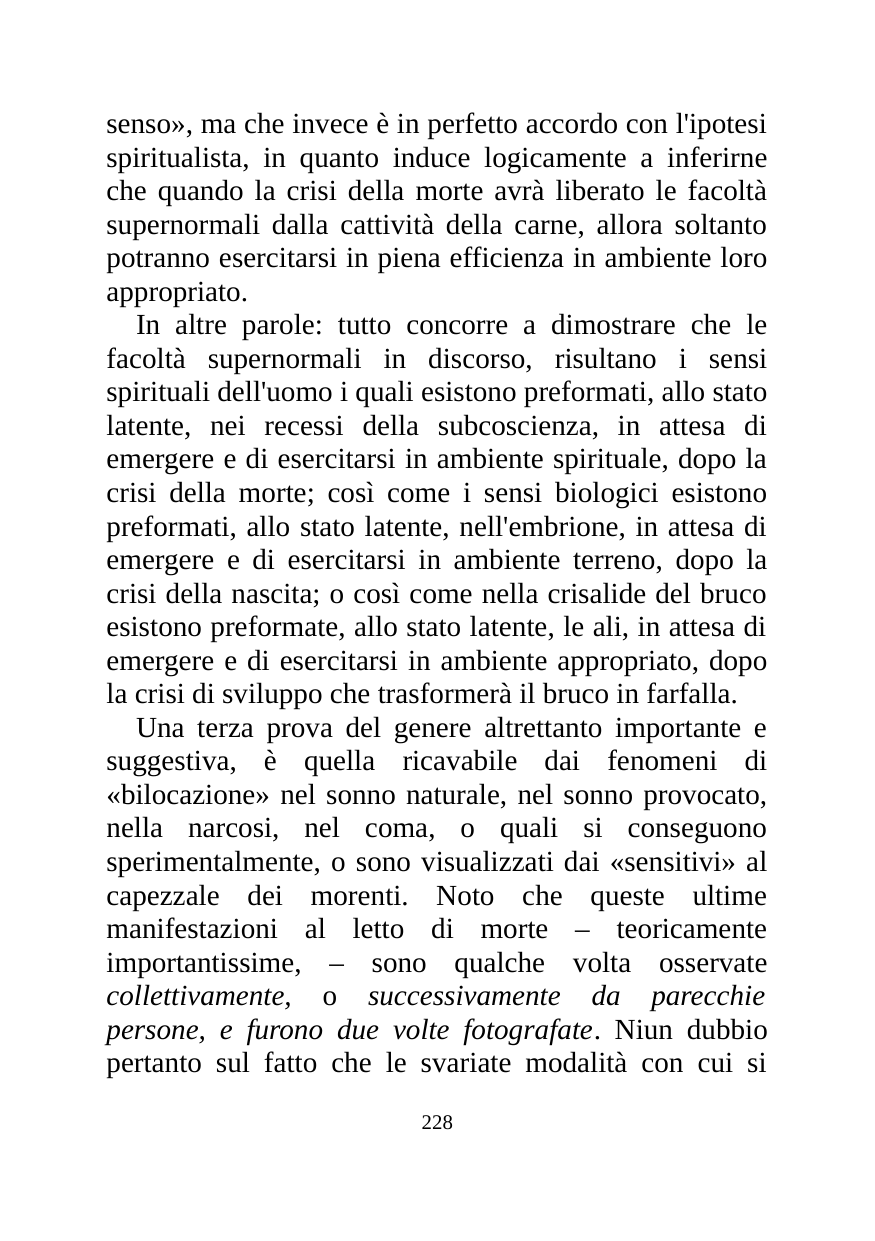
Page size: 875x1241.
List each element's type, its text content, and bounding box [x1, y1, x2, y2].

text In altre parole: tutto concorre a dimostrare che le facoltà supernormali in discorso, risultano i sensi spirituali dell'uomo i quali esistono preformati, allo stato latente, nei recessi della subcoscienza, in attesa di emergere e di esercitarsi in ambiente spirituale, dopo la crisi della morte; così come i sensi biologici esistono preformati, allo stato latente, nell'embrione, in attesa di emergere e di esercitarsi in ambiente terreno, dopo la crisi della nascita; o così come nella crisalide del bruco esistono preformate, allo stato latente, le ali, in attesa di emergere e di esercitarsi in ambiente appropriato, dopo la crisi di sviluppo che trasformerà il bruco in farfalla. [106, 307, 768, 710]
text Una terza prova del genere altrettanto importante e suggestiva, è quella ricavabile dai fenomeni di «bilocazione» nel sonno naturale, nel sonno provocato, nella narcosi, nel coma, o quali si conseguono sperimentalmente, o sono visualizzati dai «sensitivi» al capezzale dei morenti. Noto che queste ultime manifestazioni al letto di morte – teoricamente importantissime, – sono qualche volta osservate collettivamente, o successivamente da parecchie persone, e furono due volte fotografate. Niun dubbio pertanto sul fatto che le svariate modalità con cui si [106, 710, 768, 1079]
text senso», ma che invece è in perfetto accordo con l'ipotesi spiritualista, in quanto induce logicamente a inferirne che quando la crisi della morte avrà liberato le facoltà supernormali dalla cattività della carne, allora soltanto potranno esercitarsi in piena efficienza in ambiente loro appropriato. [106, 106, 768, 307]
